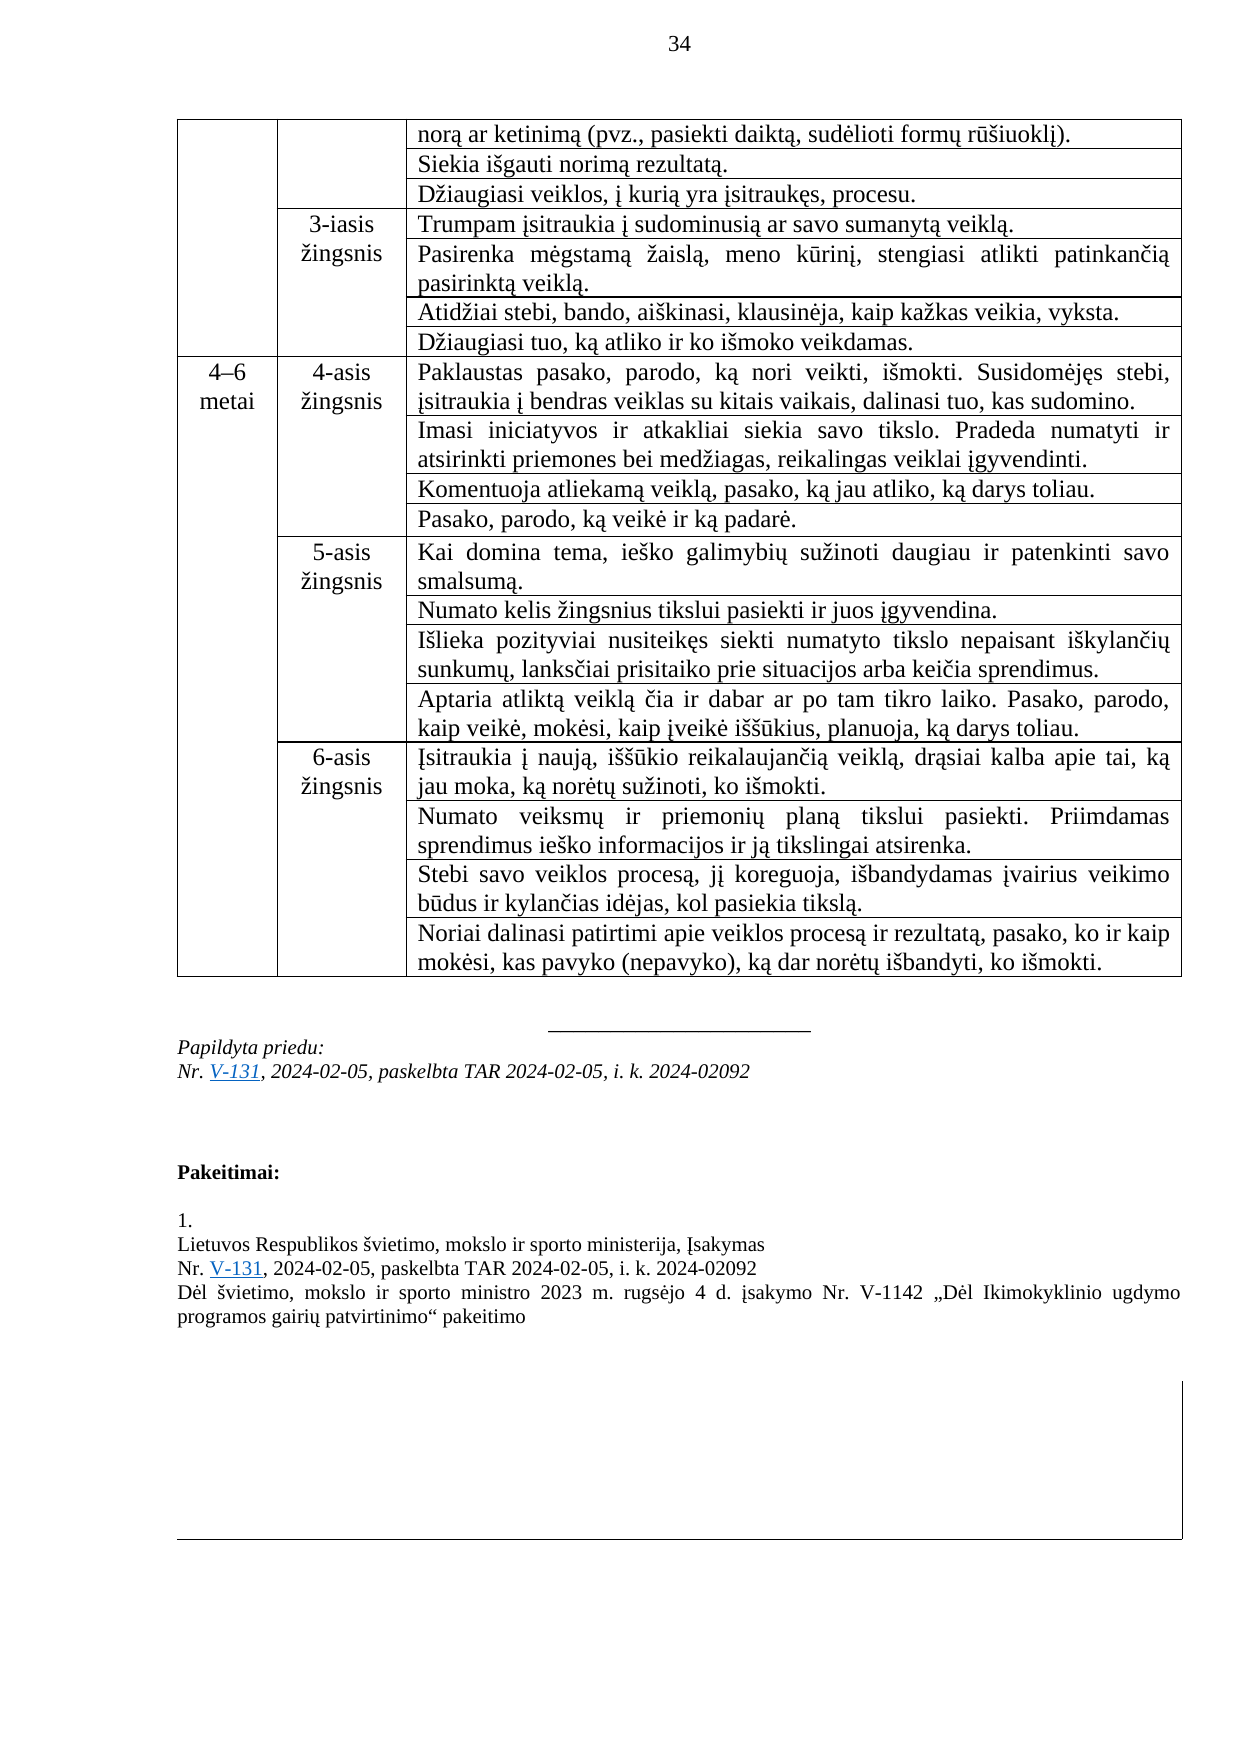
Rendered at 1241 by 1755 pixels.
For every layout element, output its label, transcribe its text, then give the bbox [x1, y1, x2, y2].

table_cell Atidžiai stebi, bando, aiškinasi, klausinėja, kaip kažkas veikia, vyksta. [407, 298, 1181, 326]
table_cell Trumpam įsitraukia į sudominusią ar savo sumanytą veiklą. [407, 209, 1181, 238]
text Dėl švietimo, mokslo ir sporto ministro 2023 m. rugsėjo 4 d. įsakymo Nr. V-1142 „Dėl Ikimokyklinio ugdymo programos gairių patvirtinimo“ pakeitimo [177, 1280, 1182, 1328]
table_cell Džiaugiasi tuo, ką atliko ir ko išmoko veikdamas. [407, 327, 1181, 356]
table_cell Paklaustas pasako, parodo, ką nori veikti, išmokti. Susidomėjęs stebi, įsitraukia į bendras veiklas su kitais vaikais, dalinasi tuo, kas sudomino. [407, 357, 1181, 414]
table_cell Įsitraukia į naują, iššūkio reikalaujančią veiklą, drąsiai kalba apie tai, ką jau moka, ką norėtų sužinoti, ko išmokti. [407, 743, 1181, 800]
table_cell [178, 120, 277, 356]
text _____________________ [177, 1006, 1182, 1035]
table_cell 4-asis žingsnis [278, 357, 406, 536]
table_cell Kai domina tema, ieško galimybių sužinoti daugiau ir patenkinti savo smalsumą. [407, 537, 1181, 594]
table_cell 3-iasis žingsnis [278, 209, 406, 356]
table_cell Džiaugiasi veiklos, į kurią yra įsitraukęs, procesu. [407, 179, 1181, 208]
text Nr. V-131, 2024-02-05, paskelbta TAR 2024-02-05, i. k. 2024-02092 [177, 1059, 1182, 1083]
table_cell Imasi iniciatyvos ir atkakliai siekia savo tikslo. Pradeda numatyti ir atsirinkti priemones bei medžiagas, reikalingas veiklai įgyvendinti. [407, 416, 1181, 473]
table_cell Pasako, parodo, ką veikė ir ką padarė. [407, 504, 1181, 536]
table_cell norą ar ketinimą (pvz., pasiekti daiktą, sudėlioti formų rūšiuoklį). [407, 120, 1181, 148]
text Lietuvos Respublikos švietimo, mokslo ir sporto ministerija, Įsakymas [177, 1232, 1182, 1256]
table_cell 5-asis žingsnis [278, 537, 406, 741]
text Pakeitimai: [177, 1160, 1182, 1184]
table_cell 4–6 metai [178, 357, 277, 976]
table_cell 6-asis žingsnis [278, 743, 406, 976]
table_cell Numato veiksmų ir priemonių planą tikslui pasiekti. Priimdamas sprendimus ieško informacijos ir ją tikslingai atsirenka. [407, 801, 1181, 858]
text Nr. V-131, 2024-02-05, paskelbta TAR 2024-02-05, i. k. 2024-02092 [177, 1256, 1182, 1280]
table_cell [278, 120, 406, 208]
text Papildyta priedu: [177, 1035, 1182, 1059]
table_cell Numato kelis žingsnius tikslui pasiekti ir juos įgyvendina. [407, 596, 1181, 624]
table_cell Stebi savo veiklos procesą, jį koreguoja, išbandydamas įvairius veikimo būdus ir kylančias idėjas, kol pasiekia tikslą. [407, 860, 1181, 917]
table_cell Siekia išgauti norimą rezultatą. [407, 149, 1181, 178]
table_cell Noriai dalinasi patirtimi apie veiklos procesą ir rezultatą, pasako, ko ir kaip mokėsi, kas pavyko (nepavyko), ką dar norėtų išbandyti, ko išmokti. [407, 918, 1181, 976]
table_cell Išlieka pozityviai nusiteikęs siekti numatyto tikslo nepaisant iškylančių sunkumų, lanksčiai prisitaiko prie situacijos arba keičia sprendimus. [407, 625, 1181, 683]
table_cell Aptaria atliktą veiklą čia ir dabar ar po tam tikro laiko. Pasako, parodo, kaip veikė, mokėsi, kaip įveikė iššūkius, planuoja, ką darys toliau. [407, 684, 1181, 741]
text 1. [177, 1208, 1182, 1232]
table_cell Komentuoja atliekamą veiklą, pasako, ką jau atliko, ką darys toliau. [407, 474, 1181, 503]
table_cell Pasirenka mėgstamą žaislą, meno kūrinį, stengiasi atlikti patinkančią pasirinktą veiklą. [407, 239, 1181, 296]
